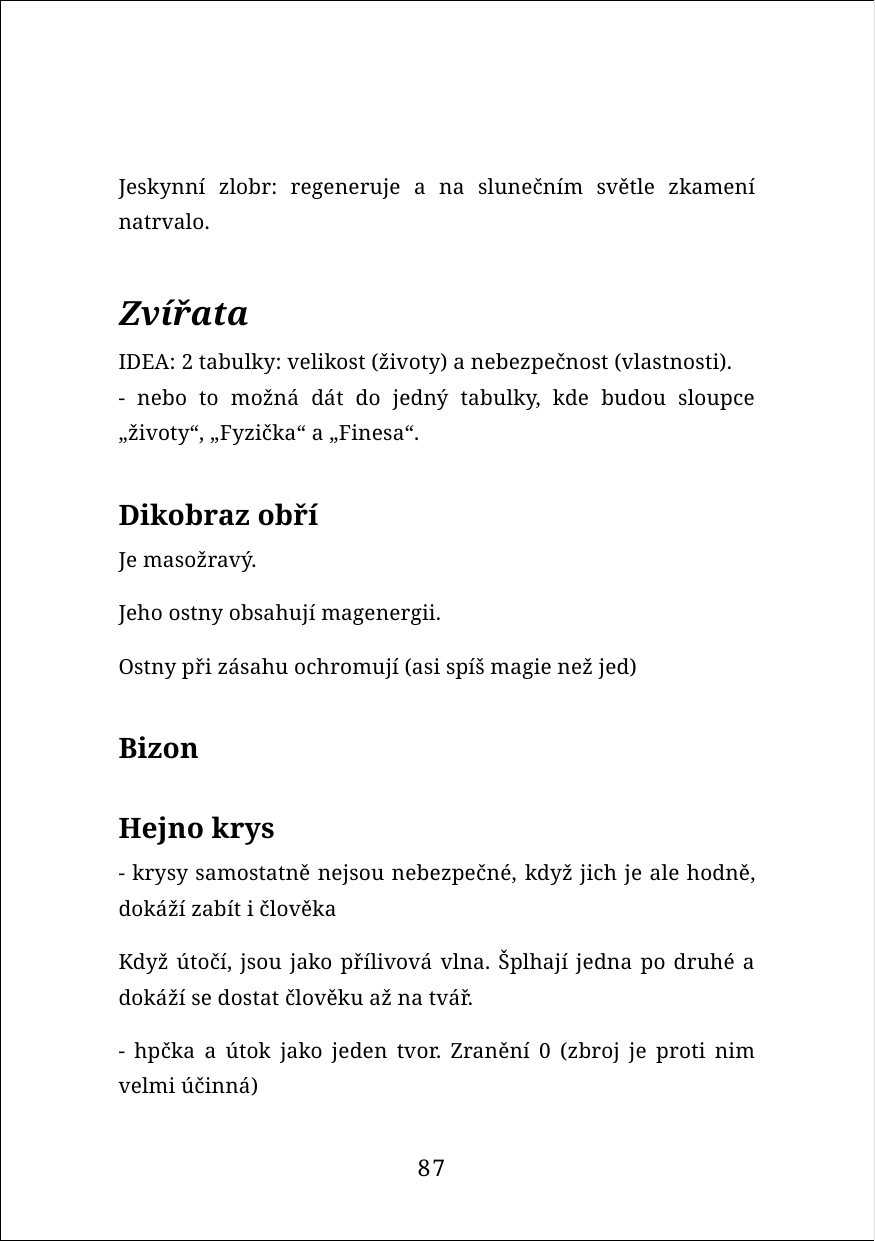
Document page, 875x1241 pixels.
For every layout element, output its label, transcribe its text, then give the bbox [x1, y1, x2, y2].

text Jeskynní zlobr: regeneruje a na slunečním světle zkamení natrvalo. [118, 172, 756, 236]
text - krysy samostatně nejsou nebezpečné, když jich je ale hodně, dokáží zabít i člověka [118, 858, 756, 922]
text Ostny při zásahu ochromují (asi spíš magie než jed) [118, 652, 756, 680]
text Když útočí, jsou jako přílivová vlna. Šplhají jedna po druhé a dokáží se dostat člověku až na tvář. [118, 947, 756, 1011]
text Je masožravý. [118, 545, 756, 574]
subtitle Zvířata [118, 290, 756, 336]
subtitle Hejno krys [118, 808, 756, 847]
text Jeho ostny obsahují magenergii. [118, 598, 756, 627]
text - hpčka a útok jako jeden tvor. Zranění 0 (zbroj je proti nim velmi účinná) [118, 1036, 756, 1100]
text IDEA: 2 tabulky: velikost (životy) a nebezpečnost (vlastnosti). - nebo to možná dát do jedný tabulky, kde budou sloupce „životy“, „Fyzička“ a „Finesa“. [118, 347, 756, 447]
subtitle Dikobraz obří [118, 495, 756, 533]
subtitle Bizon [118, 729, 756, 767]
